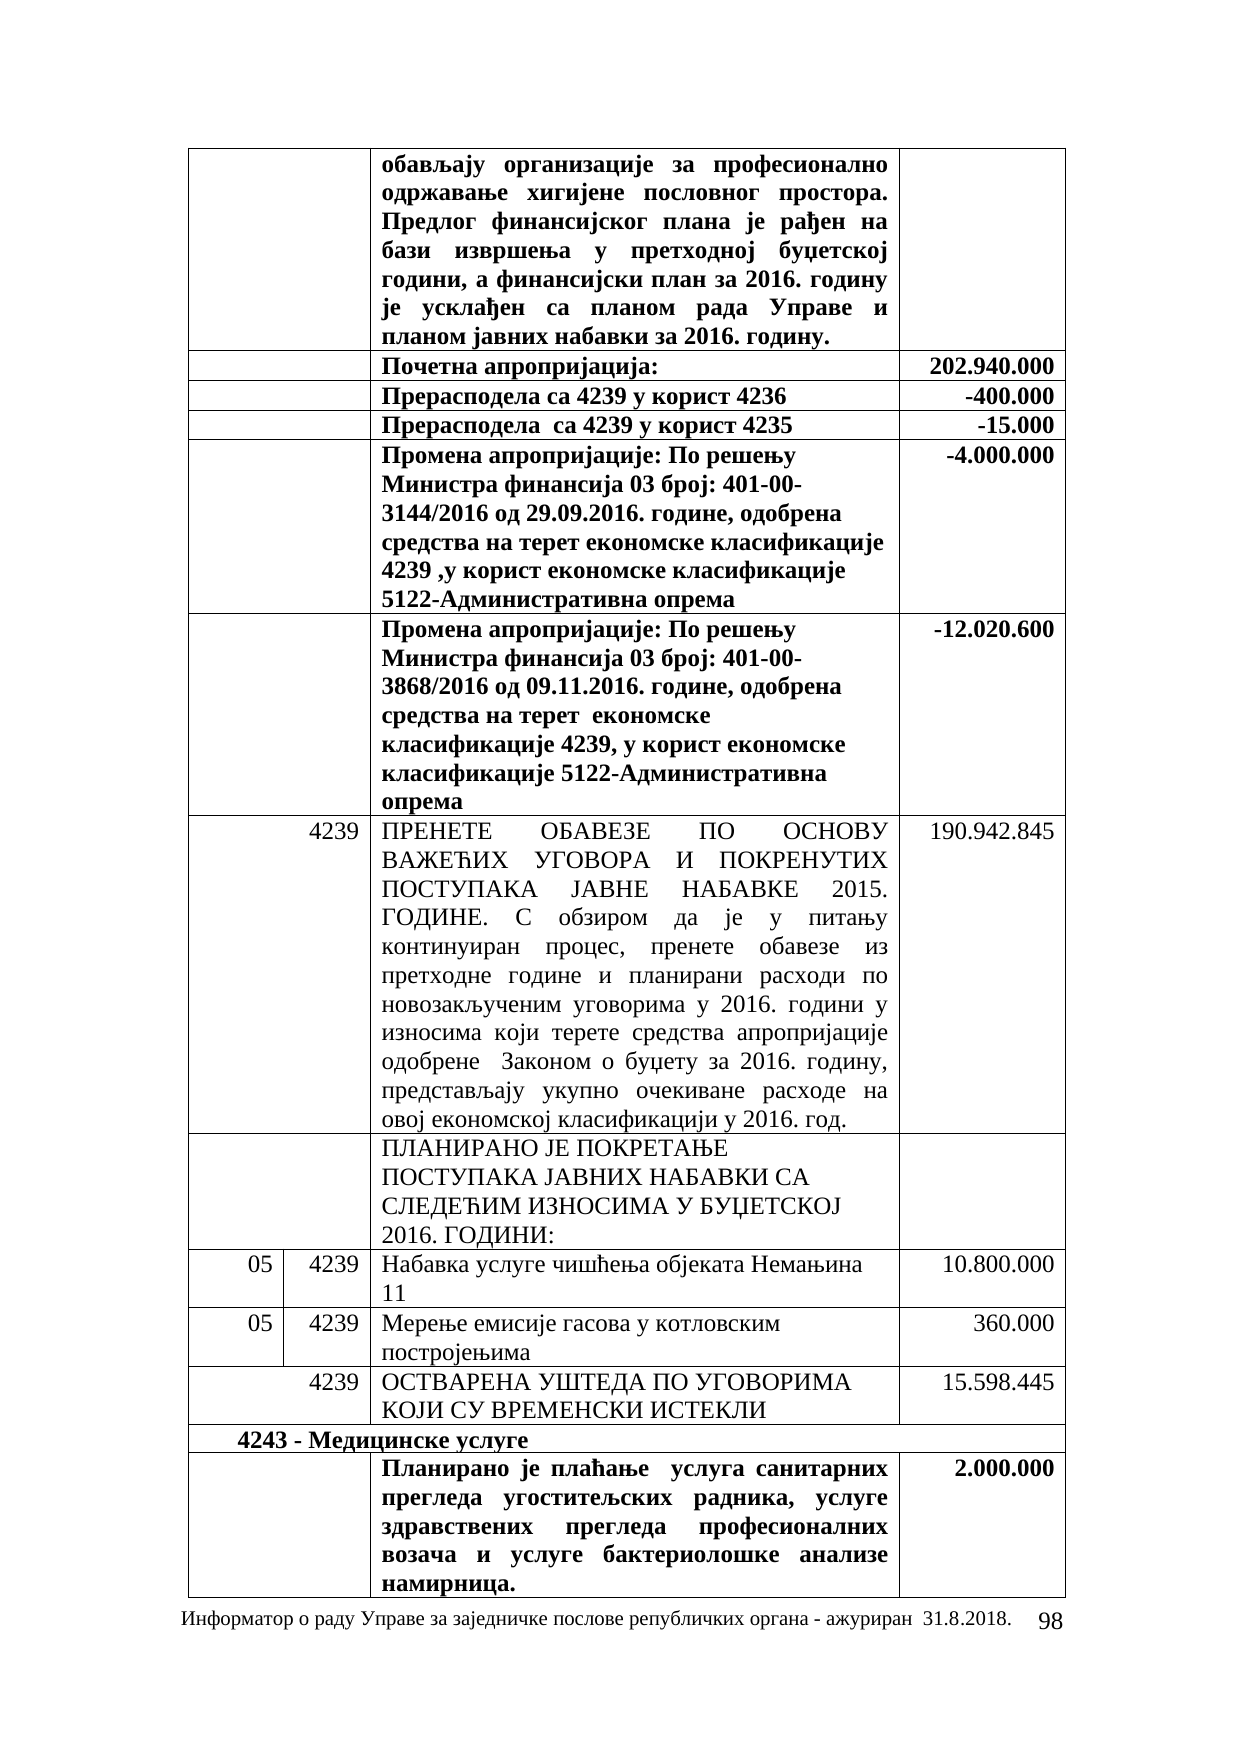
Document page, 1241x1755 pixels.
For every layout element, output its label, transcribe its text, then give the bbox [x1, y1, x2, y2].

table_cell [189, 149, 370, 350]
table_cell [189, 411, 370, 439]
table_cell 15.598.445 [900, 1367, 1065, 1424]
table_cell [189, 381, 370, 409]
table_cell [189, 614, 370, 815]
table_cell -4.000.000 [900, 440, 1065, 613]
table_cell [189, 440, 370, 613]
table_cell 190.942.845 [900, 816, 1065, 1132]
table_cell [189, 1134, 370, 1248]
table_cell [900, 1134, 1065, 1248]
table_cell обављају организације за професионално одржавање хигијене пословног простора. Предлог финансијског плана је рађен на бази извршења у претходној буџетској години, а финансијски план за 2016. годину је усклађен са планом рада Управе и планом јавних набавки за 2016. годину. [371, 149, 899, 350]
table_cell Планирано је плаћање услуга санитарних прегледа угоститељских радника, услуге здравствених прегледа професионалних возача и услуге бактериолошке анализе намирница. [371, 1453, 899, 1597]
table_cell -12.020.600 [900, 614, 1065, 815]
table_cell Прерасподела са 4239 у корист 4236 [371, 381, 899, 409]
table_cell [189, 351, 370, 380]
table_cell 4239 [189, 816, 370, 1132]
table_cell [900, 149, 1065, 350]
table_cell -15.000 [900, 411, 1065, 439]
table_cell Промена апропријације: По решењу Министра финансија 03 број: 401-00-3868/2016 од 09.11.2016. године, одобрена средства на терет економске класификације 4239, у корист економске класификације 5122-Административна опрема [371, 614, 899, 815]
table_cell 360.000 [900, 1308, 1065, 1366]
table_cell 10.800.000 [900, 1250, 1065, 1307]
table_cell 05 [189, 1308, 283, 1366]
table_cell Почетна апропријација: [371, 351, 899, 380]
table_cell 4239 [284, 1250, 370, 1307]
table_cell ОСТВАРЕНА УШТЕДА ПО УГОВОРИМА КОЈИ СУ ВРЕМЕНСКИ ИСТЕКЛИ [371, 1367, 899, 1424]
table_cell -400.000 [900, 381, 1065, 409]
table_cell 2.000.000 [900, 1453, 1065, 1597]
table_cell Мерење емисије гасова у котловским постројењима [371, 1308, 899, 1366]
table_cell ПЛАНИРАНО ЈЕ ПОКРЕТАЊЕ ПОСТУПАКА ЈАВНИХ НАБАВКИ СА СЛЕДЕЋИМ ИЗНОСИМА У БУЏЕТСКОЈ 2016. ГОДИНИ: [371, 1134, 899, 1248]
table_cell Набавка услуге чишћења објеката Немањина 11 [371, 1250, 899, 1307]
table_cell 05 [189, 1250, 283, 1307]
table_cell 4239 [189, 1367, 370, 1424]
table_cell 202.940.000 [900, 351, 1065, 380]
table_cell Прерасподела са 4239 у корист 4235 [371, 411, 899, 439]
table_cell ПРЕНЕТЕ ОБАВЕЗЕ ПО ОСНОВУ ВАЖЕЋИХ УГОВОРА И ПОКРЕНУТИХ ПОСТУПАКА ЈАВНЕ НАБАВКЕ 2015. ГОДИНЕ. С обзиром да је у питању континуиран процес, пренете обавезе из претходне године и планирани расходи по новозакљученим уговорима у 2016. години у износима који терете средства апропријације одобрене Законом о буџету за 2016. годину, представљају укупно очекиване расходе на овој економској класификацији у 2016. год. [371, 816, 899, 1132]
table_cell Промена апропријације: По решењу Министра финансија 03 број: 401-00-3144/2016 од 29.09.2016. године, одобрена средства на терет економске класификације 4239 ,у корист економске класификације 5122-Административна опрема [371, 440, 899, 613]
table_cell 4243 - Медицинске услуге [189, 1425, 1065, 1452]
table_cell 4239 [284, 1308, 370, 1366]
table_cell [189, 1453, 370, 1597]
